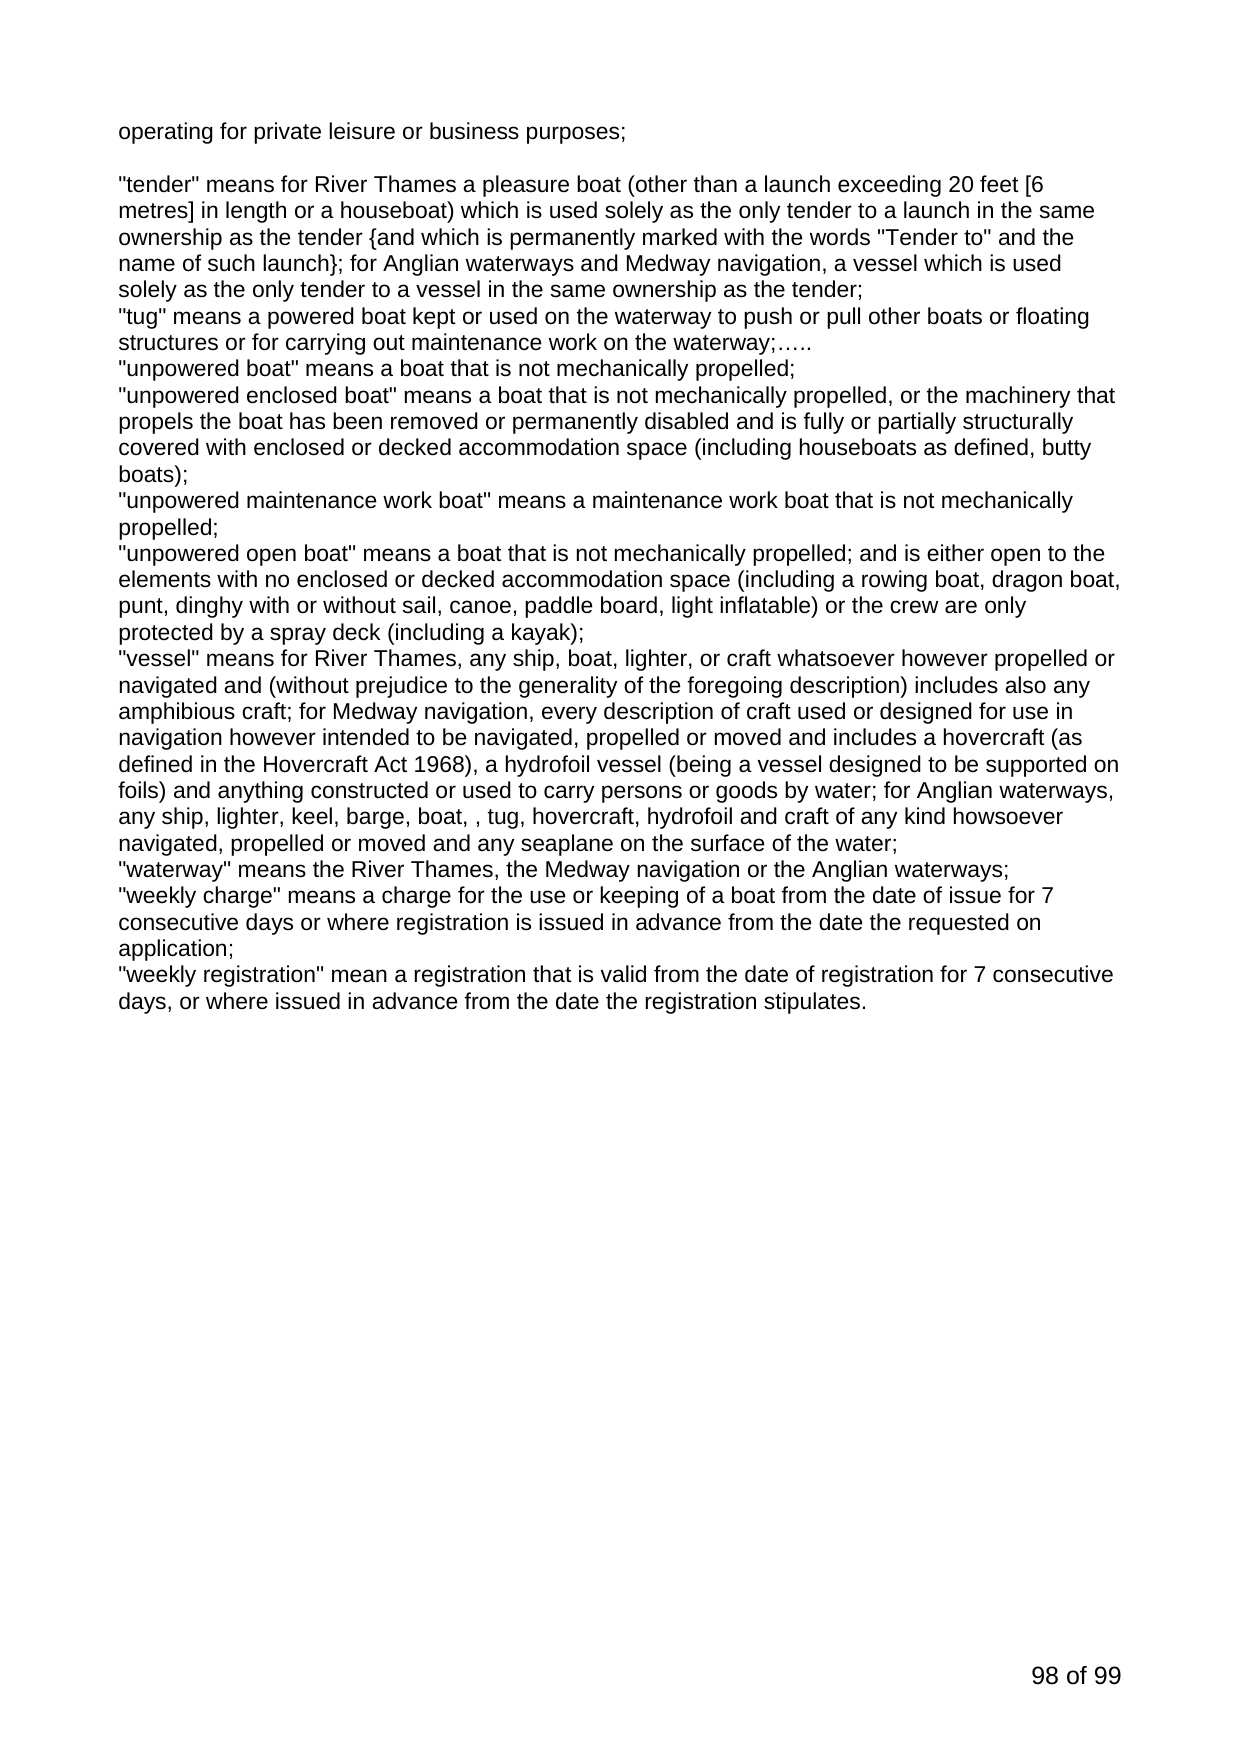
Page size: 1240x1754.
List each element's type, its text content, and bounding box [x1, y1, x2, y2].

text "vessel" means for River Thames, any ship, boat, lighter, or craft whatsoever however propelled or navigated and (without prejudice to the generality of the foregoing description) includes also any amphibious craft; for Medway navigation, every description of craft used or designed for use in navigation however intended to be navigated, propelled or moved and includes a hovercraft (as defined in the Hovercraft Act 1968), a hydrofoil vessel (being a vessel designed to be supported on foils) and anything constructed or used to carry persons or goods by water; for Anglian waterways, any ship, lighter, keel, barge, boat, , tug, hovercraft, hydrofoil and craft of any kind howsoever navigated, propelled or moved and any seaplane on the surface of the water; [118, 645, 1121, 856]
text operating for private leisure or business purposes; [118, 118, 1121, 171]
text "tender" means for River Thames a pleasure boat (other than a launch exceeding 20 feet [6 metres] in length or a houseboat) which is used solely as the only tender to a launch in the same ownership as the tender {and which is permanently marked with the words "Tender to" and the name of such launch}; for Anglian waterways and Medway navigation, a vessel which is used solely as the only tender to a vessel in the same ownership as the tender; [118, 171, 1121, 303]
text "unpowered enclosed boat" means a boat that is not mechanically propelled, or the machinery that propels the boat has been removed or permanently disabled and is fully or partially structurally covered with enclosed or decked accommodation space (including houseboats as defined, butty boats); [118, 382, 1121, 487]
text "unpowered open boat" means a boat that is not mechanically propelled; and is either open to the elements with no enclosed or decked accommodation space (including a rowing boat, dragon boat, punt, dinghy with or without sail, canoe, paddle board, light inflatable) or the crew are only protected by a spray deck (including a kayak); [118, 540, 1121, 645]
text "weekly registration" mean a registration that is valid from the date of registration for 7 consecutive days, or where issued in advance from the date the registration stipulates. [118, 961, 1121, 1014]
text "weekly charge" means a charge for the use or keeping of a boat from the date of issue for 7 consecutive days or where registration is issued in advance from the date the requested on application; [118, 882, 1121, 961]
text "tug" means a powered boat kept or used on the waterway to push or pull other boats or floating structures or for carrying out maintenance work on the waterway;….. [118, 303, 1121, 355]
text "unpowered maintenance work boat" means a maintenance work boat that is not mechanically propelled; [118, 487, 1121, 540]
text "unpowered boat" means a boat that is not mechanically propelled; [118, 355, 1121, 382]
text "waterway" means the River Thames, the Medway navigation or the Anglian waterways; [118, 856, 1121, 882]
